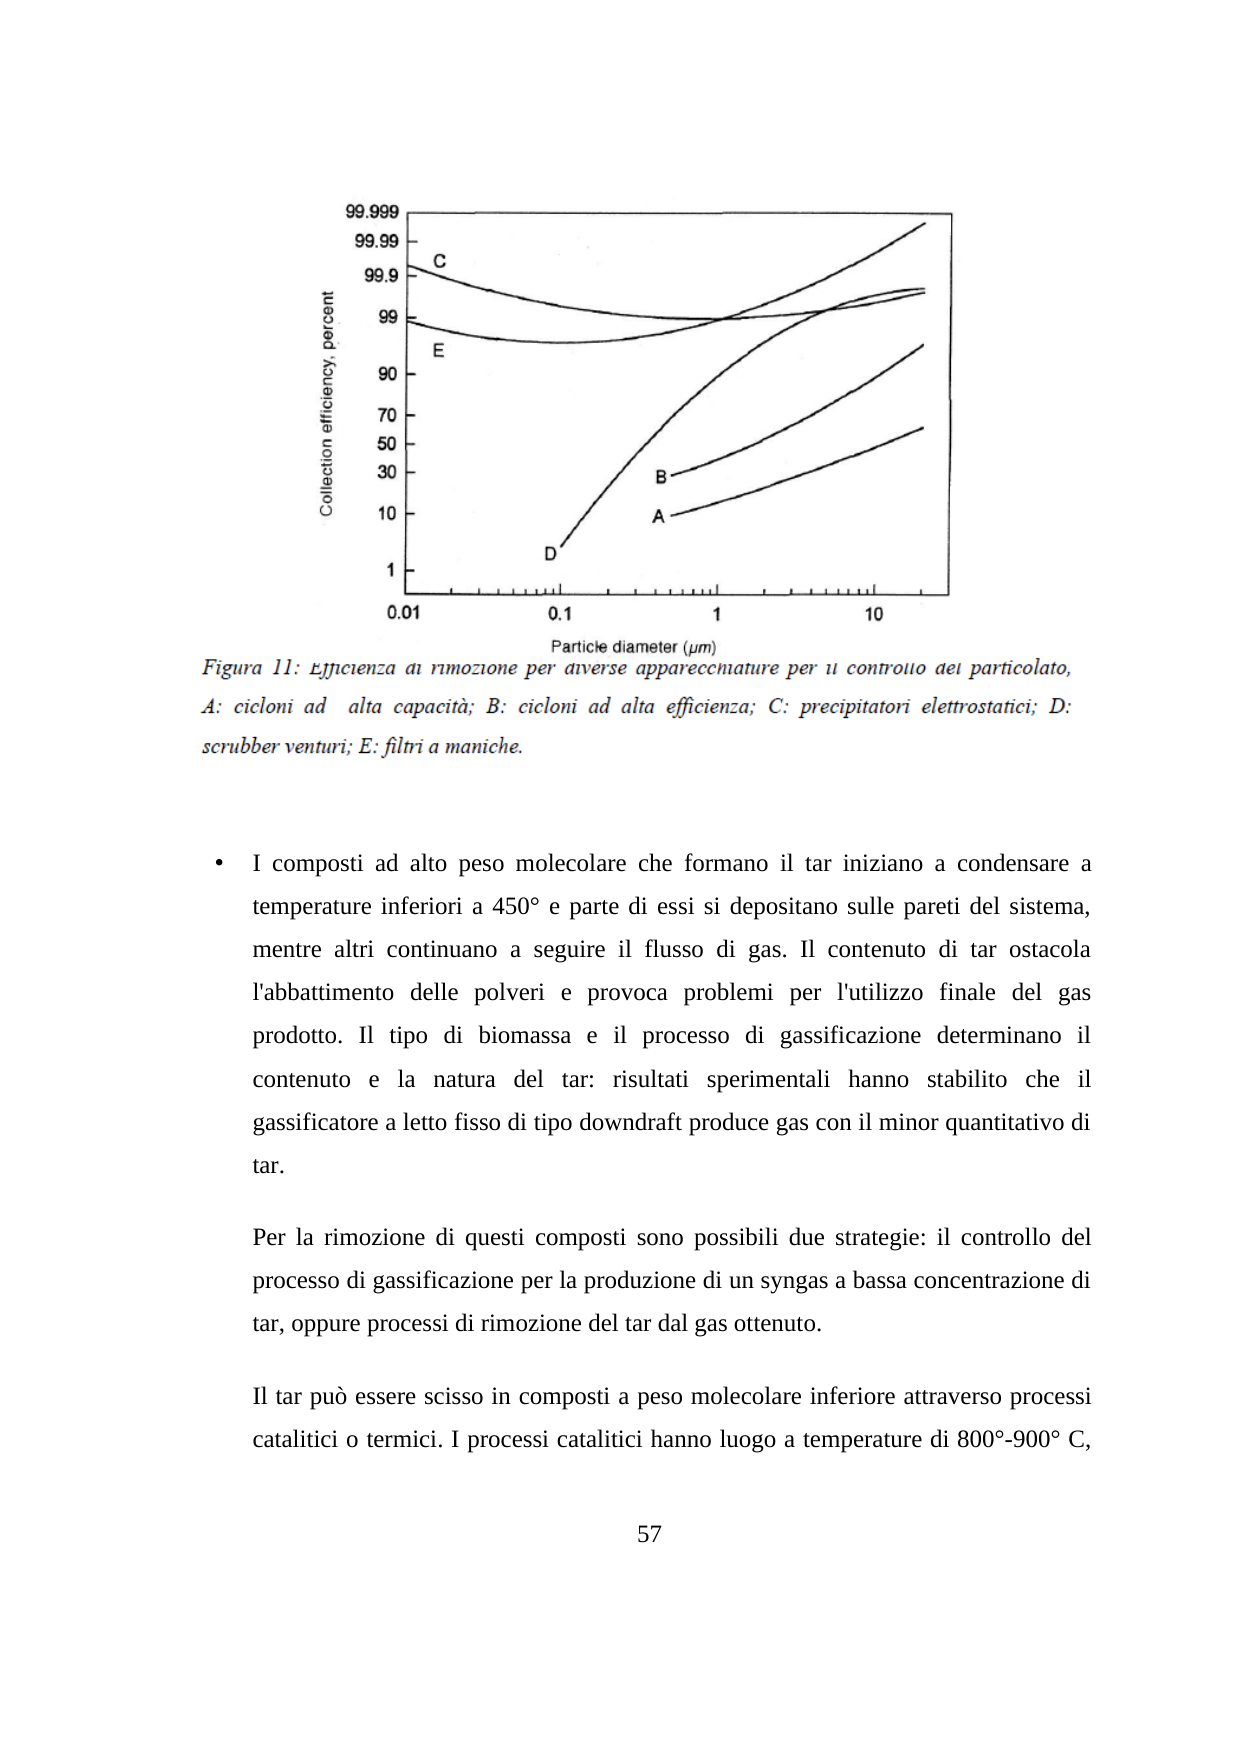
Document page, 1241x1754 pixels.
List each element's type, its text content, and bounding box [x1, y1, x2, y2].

picture [190, 194, 1080, 762]
list I composti ad alto peso molecolare che formano il tar iniziano a condensare a temperature inferiori a 450° e parte di essi si depositano sulle pareti del sistema, mentre altri continuano a seguire il flusso di gas. Il contenuto di tar ostacola l'abbattimento delle polveri e provoca problemi per l'utilizzo finale del gas prodotto. Il tipo di biomassa e il processo di gassificazione determinano il contenuto e la natura del tar: risultati sperimentali hanno stabilito che il gassificatore a letto fisso di tipo downdraft produce gas con il minor quantitativo di tar. [215, 848, 1093, 1179]
list Il tar può essere scisso in composti a peso molecolare inferiore attraverso processi catalitici o termici. I processi catalitici hanno luogo a temperature di 800°-900° C, [215, 1381, 1093, 1453]
list Per la rimozione di questi composti sono possibili due strategie: il controllo del processo di gassificazione per la produzione di un syngas a bassa concentrazione di tar, oppure processi di rimozione del tar dal gas ottenuto. [215, 1222, 1093, 1337]
